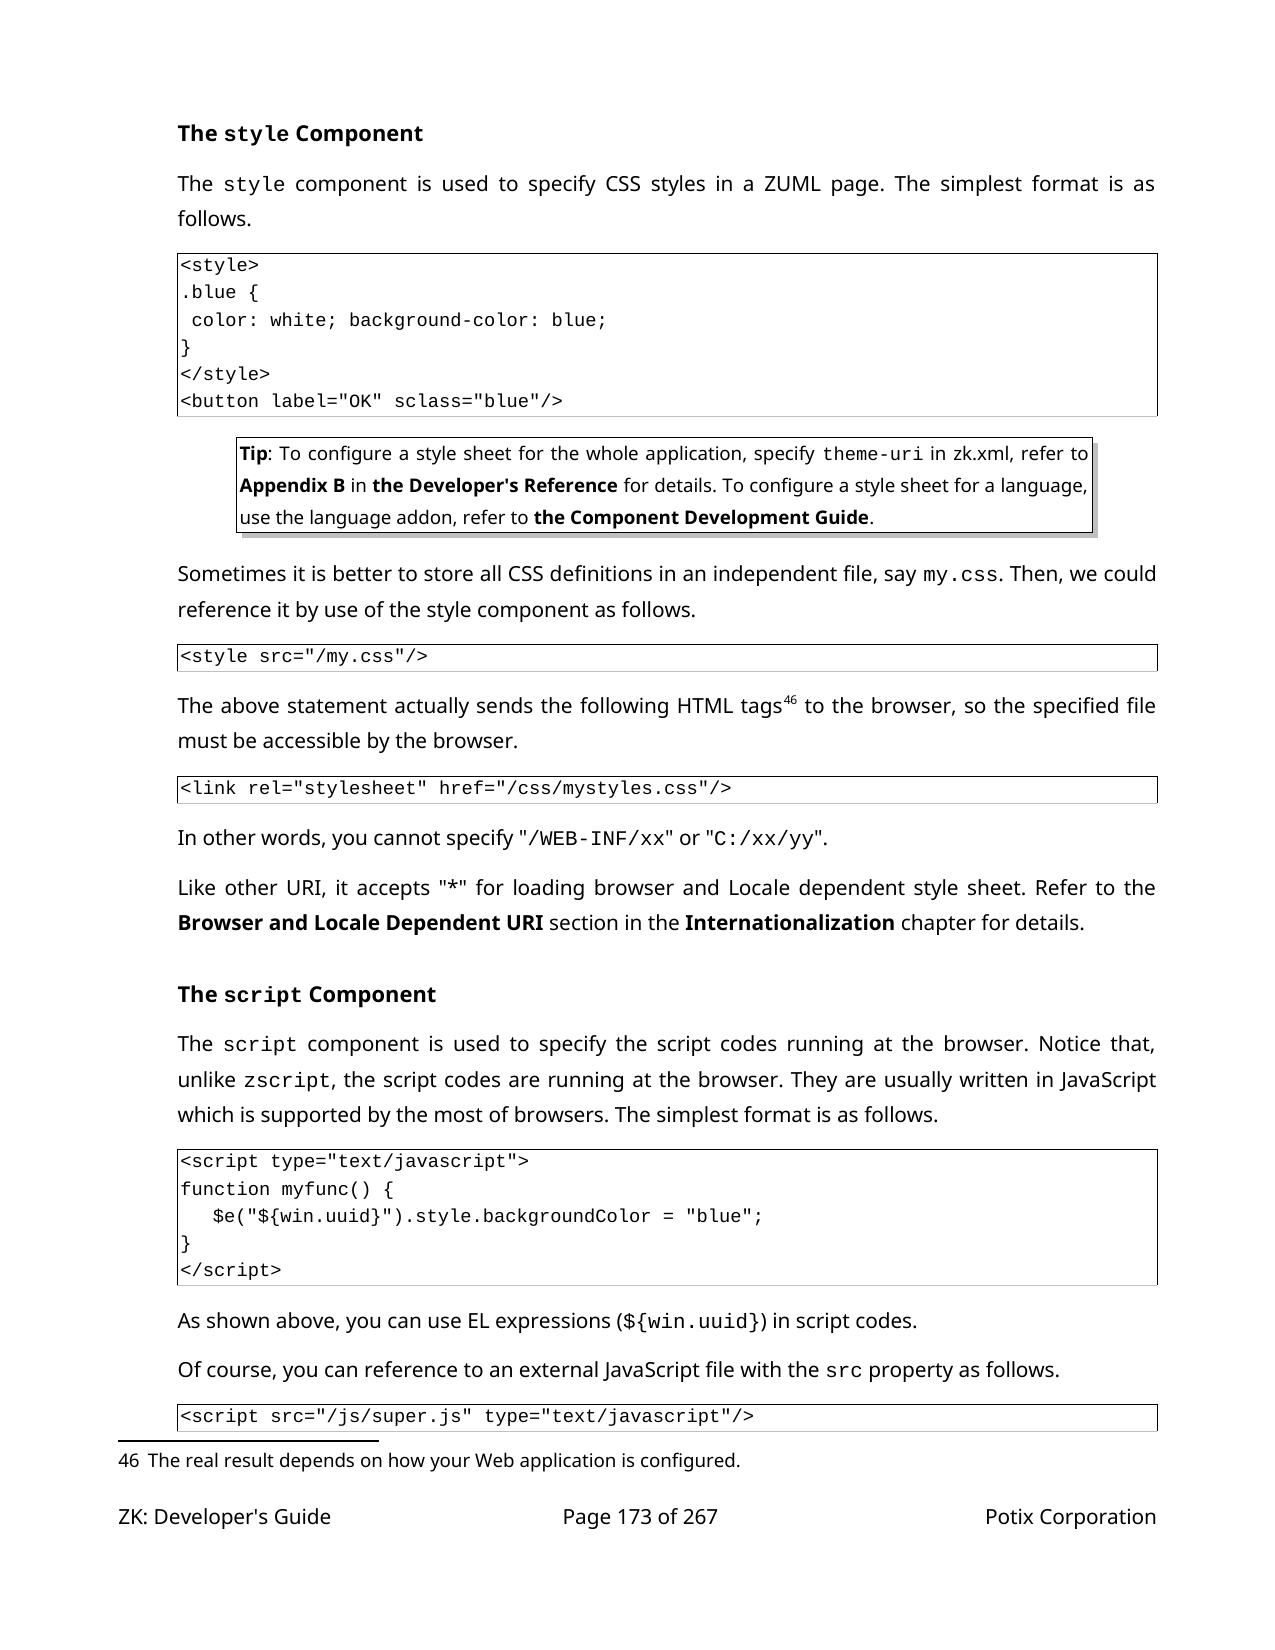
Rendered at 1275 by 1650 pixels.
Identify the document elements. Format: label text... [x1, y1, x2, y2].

text Tip: To configure a style sheet for the whole application, specify theme-uri in zk.xml, refer to Appendix B in the Developer's Reference for details. To configure a style sheet for a language, use the language addon, refer to the Component Development Guide. [237, 438, 1092, 532]
text function myfunc() { [178, 1176, 1157, 1201]
subtitle The style Component [177, 118, 1157, 148]
text .blue { [178, 280, 1157, 305]
text The above statement actually sends the following HTML tags to the browser, so the specified file must be accessible by the browser. [177, 691, 1157, 755]
text <script src="/js/super.js" type="text/javascript"/> [178, 1405, 1157, 1431]
text } [178, 1231, 1157, 1255]
text <link rel="stylesheet" href="/css/mystyles.css"/> [178, 777, 1157, 803]
text $e("${win.uuid}").style.backgroundColor = "blue"; [178, 1203, 1157, 1228]
text } [178, 335, 1157, 359]
text Like other URI, it accepts "*" for loading browser and Locale dependent style sheet. Refer to the Browser and Locale Dependent URI section in the Internationalization chapter for details. [177, 873, 1157, 936]
subtitle The script Component [177, 978, 1157, 1009]
text color: white; background-color: blue; [178, 308, 1157, 332]
text The real result depends on how your Web application is configured. [118, 1447, 1157, 1473]
text <style> [178, 254, 1157, 277]
text <button label="OK" sclass="blue"/> [178, 389, 1157, 416]
text Sometimes it is better to store all CSS definitions in an independent file, say my.css. Then, we could reference it by use of the style component as follows. [177, 559, 1157, 623]
text <script type="text/javascript"> [178, 1150, 1157, 1173]
text </script> [178, 1258, 1157, 1285]
text </style> [178, 362, 1157, 386]
text In other words, you cannot specify "/WEB-INF/xx" or "C:/xx/yy". [177, 823, 1157, 852]
text As shown above, you can use EL expressions (${win.uuid}) in script codes. [177, 1306, 1157, 1334]
text Of course, you can reference to an external JavaScript file with the src property as follows. [177, 1355, 1157, 1383]
text The style component is used to specify CSS styles in a ZUML page. The simplest format is as follows. [177, 169, 1157, 233]
text <style src="/my.css"/> [178, 645, 1157, 671]
text The script component is used to specify the script codes running at the browser. Notice that, unlike zscript, the script codes are running at the browser. They are usually written in JavaScript which is supported by the most of browsers. The simplest format is as follows. [177, 1029, 1157, 1128]
